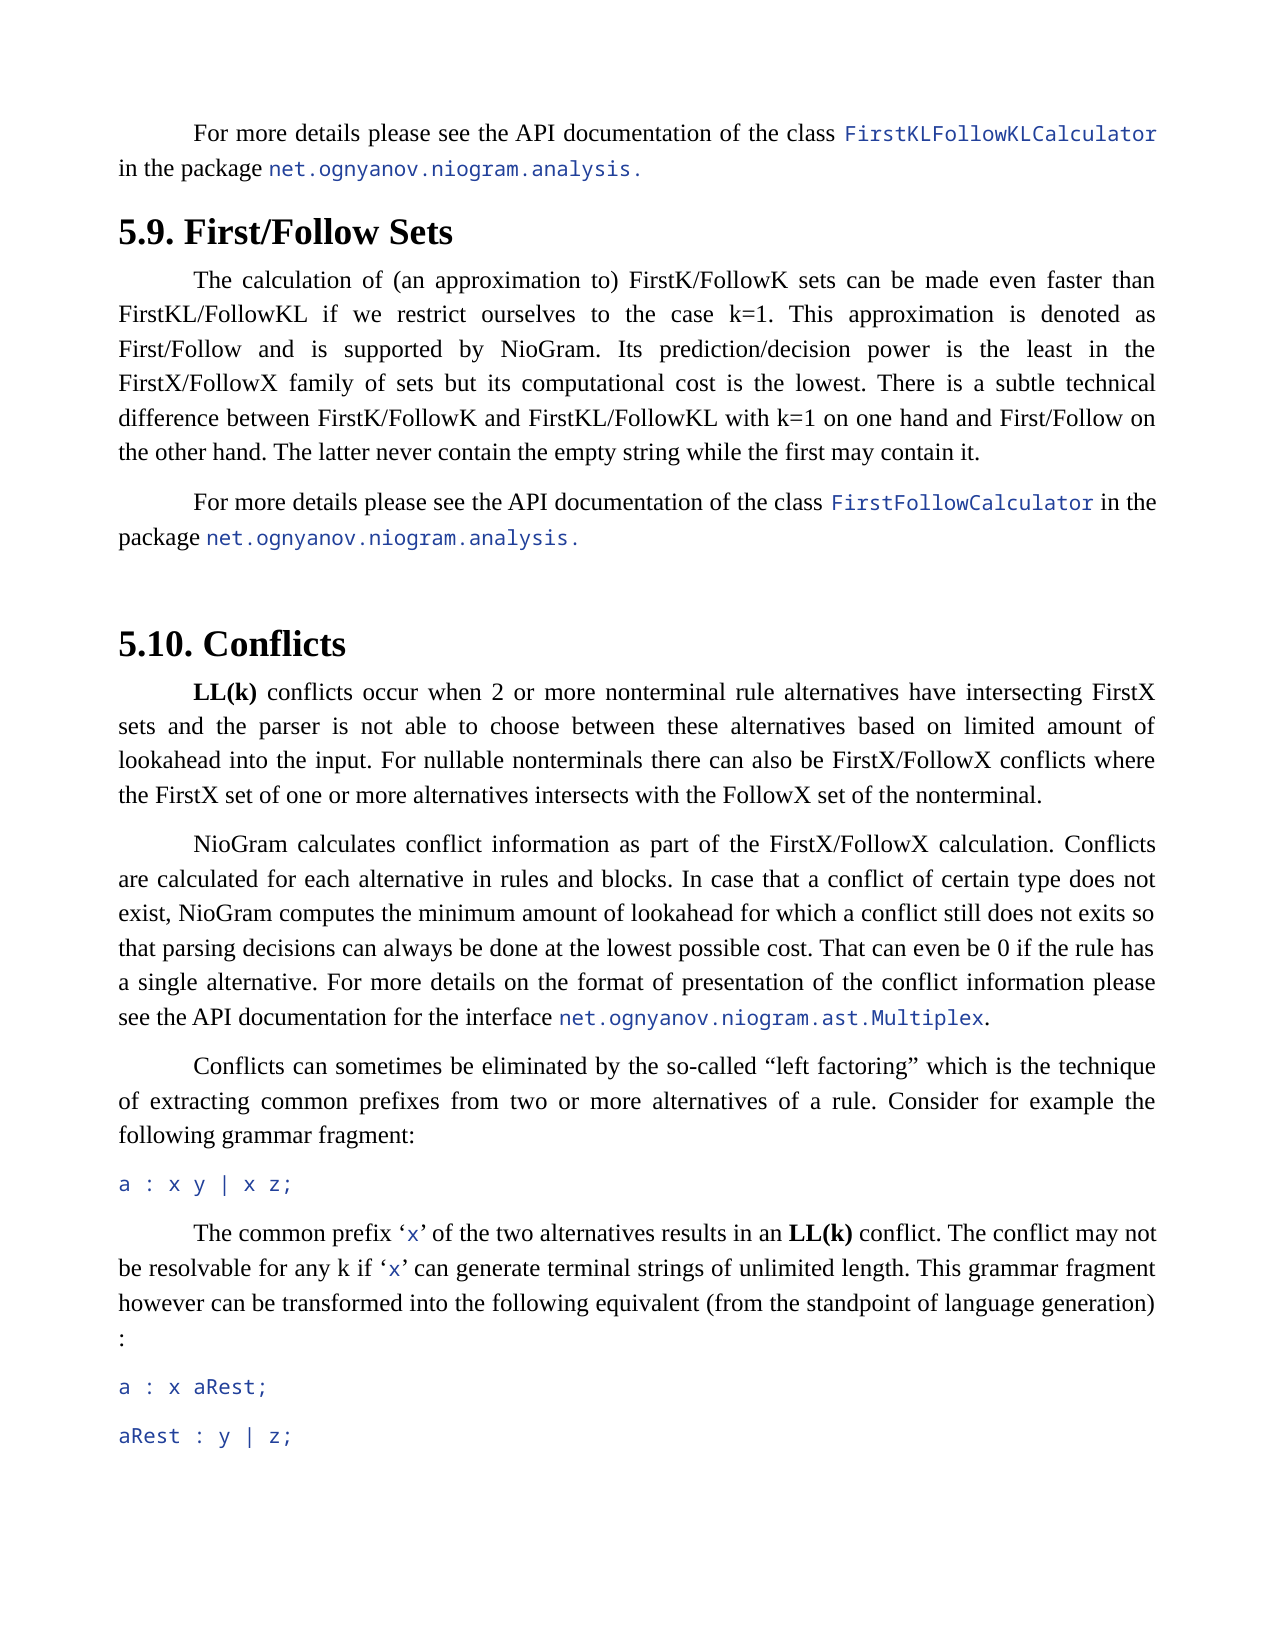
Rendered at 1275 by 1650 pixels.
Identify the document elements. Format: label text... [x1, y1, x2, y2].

text LL(k) conflicts occur when 2 or more nonterminal rule alternatives have intersecting FirstX sets and the parser is not able to choose between these alternatives based on limited amount of lookahead into the input. For nullable nonterminals there can also be FirstX/FollowX conflicts where the FirstX set of one or more alternatives intersects with the FollowX set of the nonterminal. [118, 677, 1157, 809]
text For more details please see the API documentation of the class FirstFollowCalculator in the package net.ognyanov.niogram.analysis. [118, 487, 1157, 551]
text a : x y | x z; [118, 1169, 1157, 1198]
text The calculation of (an approximation to) FirstK/FollowK sets can be made even faster than FirstKL/FollowKL if we restrict ourselves to the case k=1. This approximation is denoted as First/Follow and is supported by NioGram. Its prediction/decision power is the least in the FirstX/FollowX family of sets but its computational cost is the lowest. There is a subtle technical difference between FirstK/FollowK and FirstKL/FollowKL with k=1 on one hand and First/Follow on the other hand. The latter never contain the empty string while the first may contain it. [118, 265, 1157, 466]
subtitle 5.10. Conflicts [118, 621, 1157, 664]
text For more details please see the API documentation of the class FirstKLFollowKLCalculator in the package net.ognyanov.niogram.analysis. [118, 118, 1157, 183]
text aRest : y | z; [118, 1421, 1157, 1449]
text a : x aRest; [118, 1372, 1157, 1401]
text The common prefix ‘x’ of the two alternatives results in an LL(k) conflict. The conflict may not be resolvable for any k if ‘x’ can generate terminal strings of unlimited length. This grammar fragment however can be transformed into the following equivalent (from the standpoint of language generation) : [118, 1218, 1157, 1352]
text NioGram calculates conflict information as part of the FirstX/FollowX calculation. Conflicts are calculated for each alternative in rules and blocks. In case that a conflict of certain type does not exist, NioGram computes the minimum amount of lookahead for which a conflict still does not exits so that parsing decisions can always be done at the lowest possible cost. That can even be 0 if the rule has a single alternative. For more details on the format of presentation of the conflict information please see the API documentation for the interface net.ognyanov.niogram.ast.Multiplex. [118, 829, 1157, 1031]
text Conflicts can sometimes be eliminated by the so-called “left factoring” which is the technique of extracting common prefixes from two or more alternatives of a rule. Consider for example the following grammar fragment: [118, 1051, 1157, 1149]
subtitle 5.9. First/Follow Sets [118, 209, 1157, 253]
